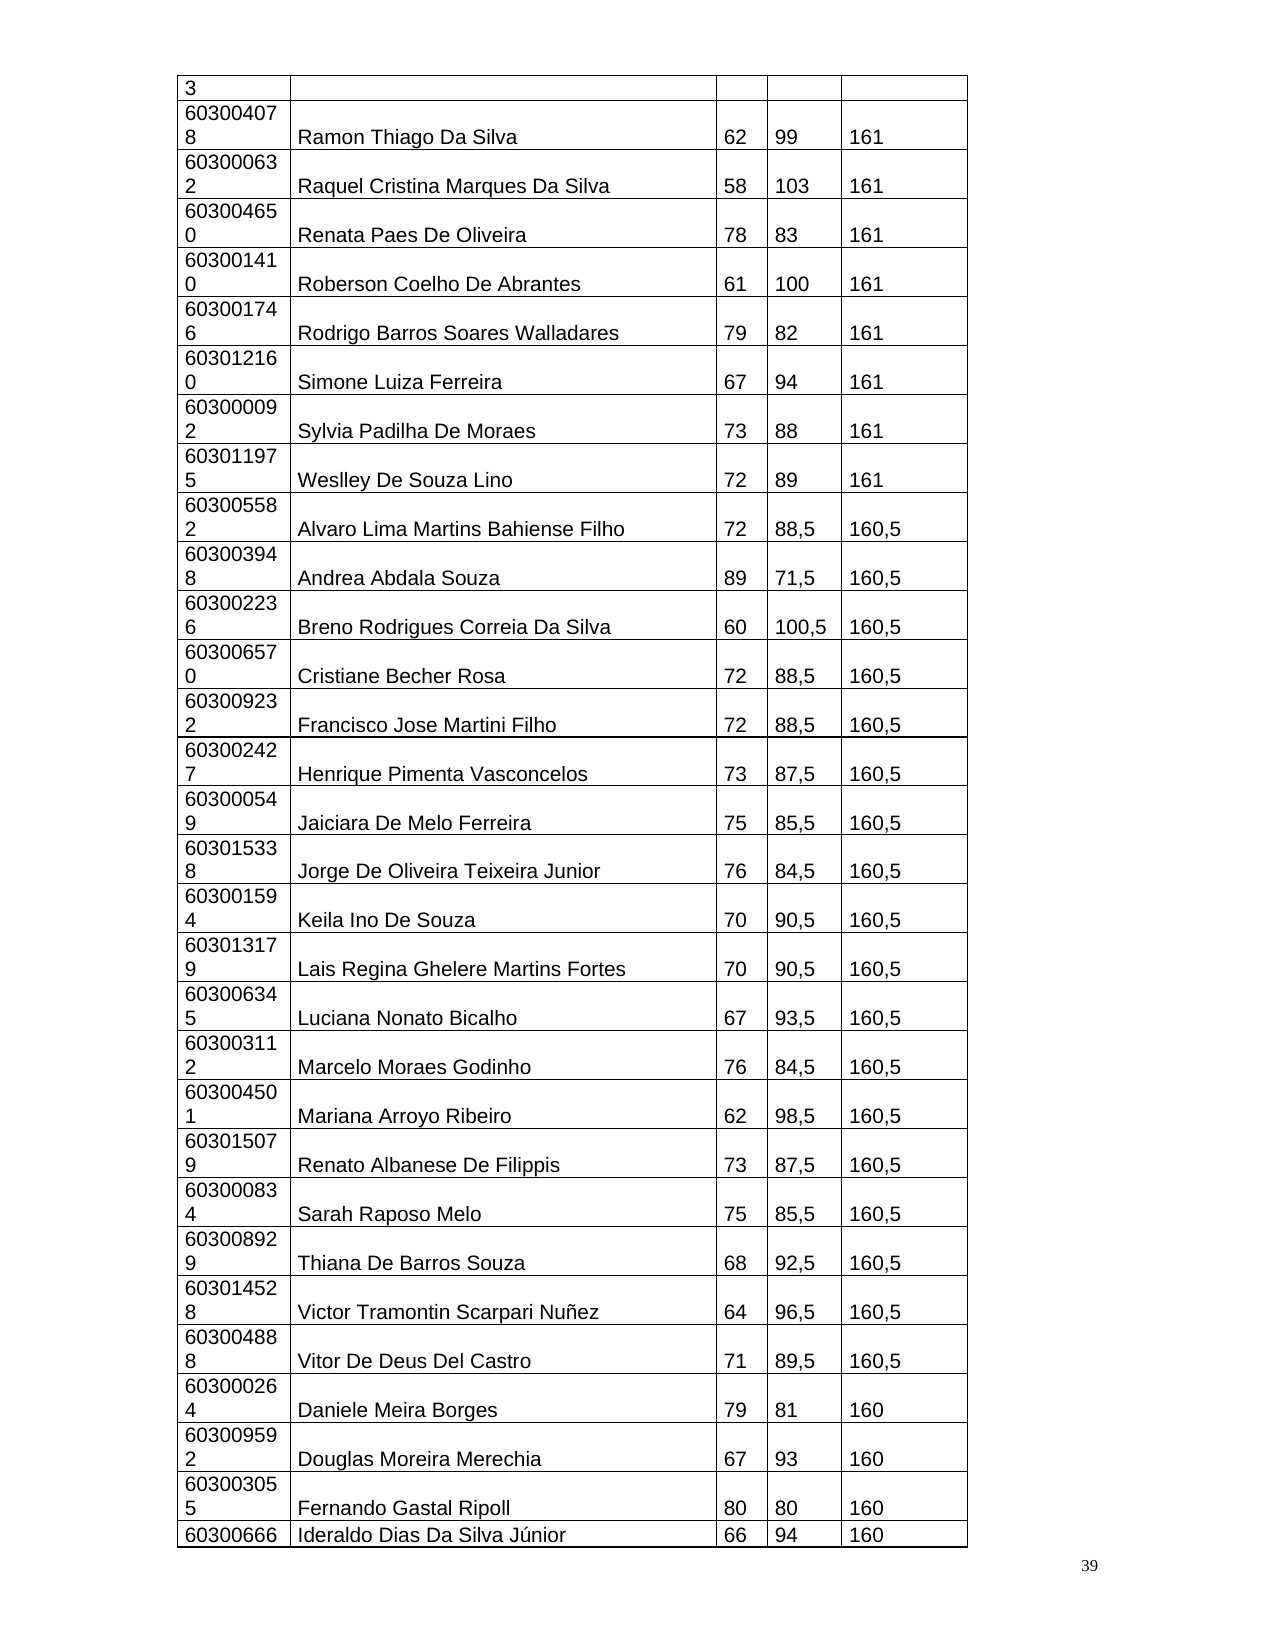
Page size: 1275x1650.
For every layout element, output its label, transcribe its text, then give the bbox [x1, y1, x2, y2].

table_cell 603004888 [178, 1325, 290, 1373]
table_cell 160,5 [842, 933, 967, 981]
table_cell Jorge De Oliveira Teixeira Junior [291, 835, 716, 883]
table_cell Andrea Abdala Souza [291, 542, 716, 589]
table_cell 73 [717, 1129, 767, 1177]
table_cell 61 [717, 248, 767, 296]
table_cell 603003055 [178, 1472, 290, 1520]
table_cell 83 [768, 199, 841, 247]
table_cell 96,5 [768, 1276, 841, 1324]
table_cell 603000092 [178, 395, 290, 443]
table_cell 79 [717, 297, 767, 345]
table_cell 88,5 [768, 493, 841, 541]
table_cell [842, 76, 967, 100]
table_cell 160,5 [842, 786, 967, 834]
table_cell 603008929 [178, 1227, 290, 1275]
table_cell 94 [768, 1521, 841, 1546]
table_cell 67 [717, 982, 767, 1030]
table_cell Henrique Pimenta Vasconcelos [291, 738, 716, 785]
table_cell 160,5 [842, 1325, 967, 1373]
table_cell 160,5 [842, 982, 967, 1030]
table_cell Luciana Nonato Bicalho [291, 982, 716, 1030]
table_cell 603003948 [178, 542, 290, 589]
table_cell 603002427 [178, 738, 290, 785]
table_cell Vitor De Deus Del Castro [291, 1325, 716, 1373]
table_cell Daniele Meira Borges [291, 1374, 716, 1422]
table_cell 160,5 [842, 493, 967, 541]
table_cell 603000632 [178, 150, 290, 198]
table_cell 603001594 [178, 884, 290, 932]
table_cell 3 [178, 76, 290, 100]
table_cell 160,5 [842, 1178, 967, 1226]
table_cell 84,5 [768, 1031, 841, 1079]
table_cell 73 [717, 738, 767, 785]
table_cell 79 [717, 1374, 767, 1422]
table_cell Breno Rodrigues Correia Da Silva [291, 591, 716, 638]
table_cell Sylvia Padilha De Moraes [291, 395, 716, 443]
table_cell 100,5 [768, 591, 841, 638]
table_cell 92,5 [768, 1227, 841, 1275]
table_cell 160,5 [842, 1276, 967, 1324]
table_cell 68 [717, 1227, 767, 1275]
table_cell 66 [717, 1521, 767, 1546]
table_cell Victor Tramontin Scarpari Nuñez [291, 1276, 716, 1324]
table_cell 160 [842, 1472, 967, 1520]
table_cell Jaiciara De Melo Ferreira [291, 786, 716, 834]
table_cell 603015079 [178, 1129, 290, 1177]
table_cell 58 [717, 150, 767, 198]
table_cell Francisco Jose Martini Filho [291, 689, 716, 736]
table_cell Marcelo Moraes Godinho [291, 1031, 716, 1079]
table_cell 160,5 [842, 640, 967, 687]
table_cell 85,5 [768, 1178, 841, 1226]
table_cell 161 [842, 395, 967, 443]
table_cell 70 [717, 884, 767, 932]
table_cell 75 [717, 1178, 767, 1226]
table_cell Simone Luiza Ferreira [291, 346, 716, 394]
table_cell 76 [717, 835, 767, 883]
table_cell 161 [842, 101, 967, 149]
table_cell Lais Regina Ghelere Martins Fortes [291, 933, 716, 981]
table_cell 60300666 [178, 1521, 290, 1546]
table_cell 160,5 [842, 1129, 967, 1177]
table_cell 62 [717, 101, 767, 149]
table_cell 161 [842, 199, 967, 247]
table_cell 603000834 [178, 1178, 290, 1226]
table_cell 89 [768, 444, 841, 492]
table_cell 75 [717, 786, 767, 834]
table_cell 87,5 [768, 738, 841, 785]
table_cell 603015338 [178, 835, 290, 883]
table_cell 72 [717, 640, 767, 687]
table_cell 603004501 [178, 1080, 290, 1128]
table_cell 67 [717, 346, 767, 394]
table_cell 603014528 [178, 1276, 290, 1324]
table_cell 81 [768, 1374, 841, 1422]
table_cell Fernando Gastal Ripoll [291, 1472, 716, 1520]
table_cell 603000549 [178, 786, 290, 834]
table_cell 98,5 [768, 1080, 841, 1128]
table_cell 76 [717, 1031, 767, 1079]
table_cell 88 [768, 395, 841, 443]
table_cell 603012160 [178, 346, 290, 394]
table_cell Ideraldo Dias Da Silva Júnior [291, 1521, 716, 1546]
table_cell 603013179 [178, 933, 290, 981]
table_cell 603005582 [178, 493, 290, 541]
table_cell 603006570 [178, 640, 290, 687]
table_cell Roberson Coelho De Abrantes [291, 248, 716, 296]
table_cell 67 [717, 1423, 767, 1471]
table_cell 94 [768, 346, 841, 394]
table_cell 88,5 [768, 689, 841, 736]
table_cell 90,5 [768, 884, 841, 932]
table_cell 160,5 [842, 689, 967, 736]
table_cell 62 [717, 1080, 767, 1128]
table_cell 72 [717, 444, 767, 492]
table_cell Renata Paes De Oliveira [291, 199, 716, 247]
table_cell 70 [717, 933, 767, 981]
table_cell Renato Albanese De Filippis [291, 1129, 716, 1177]
table_cell 93,5 [768, 982, 841, 1030]
table_cell 160,5 [842, 1031, 967, 1079]
table_cell 603009592 [178, 1423, 290, 1471]
table_cell 78 [717, 199, 767, 247]
table_cell 73 [717, 395, 767, 443]
table_cell 160 [842, 1374, 967, 1422]
table_cell 100 [768, 248, 841, 296]
table_cell 89 [717, 542, 767, 589]
table_cell 90,5 [768, 933, 841, 981]
table_cell Raquel Cristina Marques Da Silva [291, 150, 716, 198]
table_cell 160,5 [842, 542, 967, 589]
table_cell 160 [842, 1521, 967, 1546]
table_cell 161 [842, 444, 967, 492]
table_cell 603004078 [178, 101, 290, 149]
table_cell Douglas Moreira Merechia [291, 1423, 716, 1471]
table_cell 93 [768, 1423, 841, 1471]
table_cell 72 [717, 689, 767, 736]
table_cell Weslley De Souza Lino [291, 444, 716, 492]
table_cell 160,5 [842, 835, 967, 883]
table_cell 89,5 [768, 1325, 841, 1373]
table_cell 84,5 [768, 835, 841, 883]
table_cell Thiana De Barros Souza [291, 1227, 716, 1275]
table_cell 161 [842, 346, 967, 394]
table_cell Rodrigo Barros Soares Walladares [291, 297, 716, 345]
table_cell [291, 76, 716, 100]
table_cell Ramon Thiago Da Silva [291, 101, 716, 149]
table_cell 603004650 [178, 199, 290, 247]
table_cell 603009232 [178, 689, 290, 736]
table_cell Sarah Raposo Melo [291, 1178, 716, 1226]
table_cell 160,5 [842, 884, 967, 932]
table_cell Alvaro Lima Martins Bahiense Filho [291, 493, 716, 541]
table_cell [717, 76, 767, 100]
table_cell 60 [717, 591, 767, 638]
table_cell 80 [768, 1472, 841, 1520]
table_cell 160,5 [842, 1227, 967, 1275]
table_cell 160,5 [842, 1080, 967, 1128]
table_cell [768, 76, 841, 100]
table_cell 71,5 [768, 542, 841, 589]
table_cell 603011975 [178, 444, 290, 492]
table_cell 161 [842, 297, 967, 345]
table_cell 72 [717, 493, 767, 541]
table_cell 603003112 [178, 1031, 290, 1079]
table_cell 160,5 [842, 591, 967, 638]
table_cell 87,5 [768, 1129, 841, 1177]
table_cell 103 [768, 150, 841, 198]
table_cell 161 [842, 248, 967, 296]
table_cell 64 [717, 1276, 767, 1324]
table_cell 603000264 [178, 1374, 290, 1422]
table_cell 88,5 [768, 640, 841, 687]
table_cell 99 [768, 101, 841, 149]
table_cell 71 [717, 1325, 767, 1373]
table_cell Cristiane Becher Rosa [291, 640, 716, 687]
table_cell Keila Ino De Souza [291, 884, 716, 932]
table_cell 160,5 [842, 738, 967, 785]
table_cell 85,5 [768, 786, 841, 834]
table_cell 80 [717, 1472, 767, 1520]
table_cell 603001746 [178, 297, 290, 345]
table_cell 603001410 [178, 248, 290, 296]
table_cell 160 [842, 1423, 967, 1471]
table_cell 82 [768, 297, 841, 345]
table_cell 161 [842, 150, 967, 198]
table_cell Mariana Arroyo Ribeiro [291, 1080, 716, 1128]
table_cell 603006345 [178, 982, 290, 1030]
table_cell 603002236 [178, 591, 290, 638]
